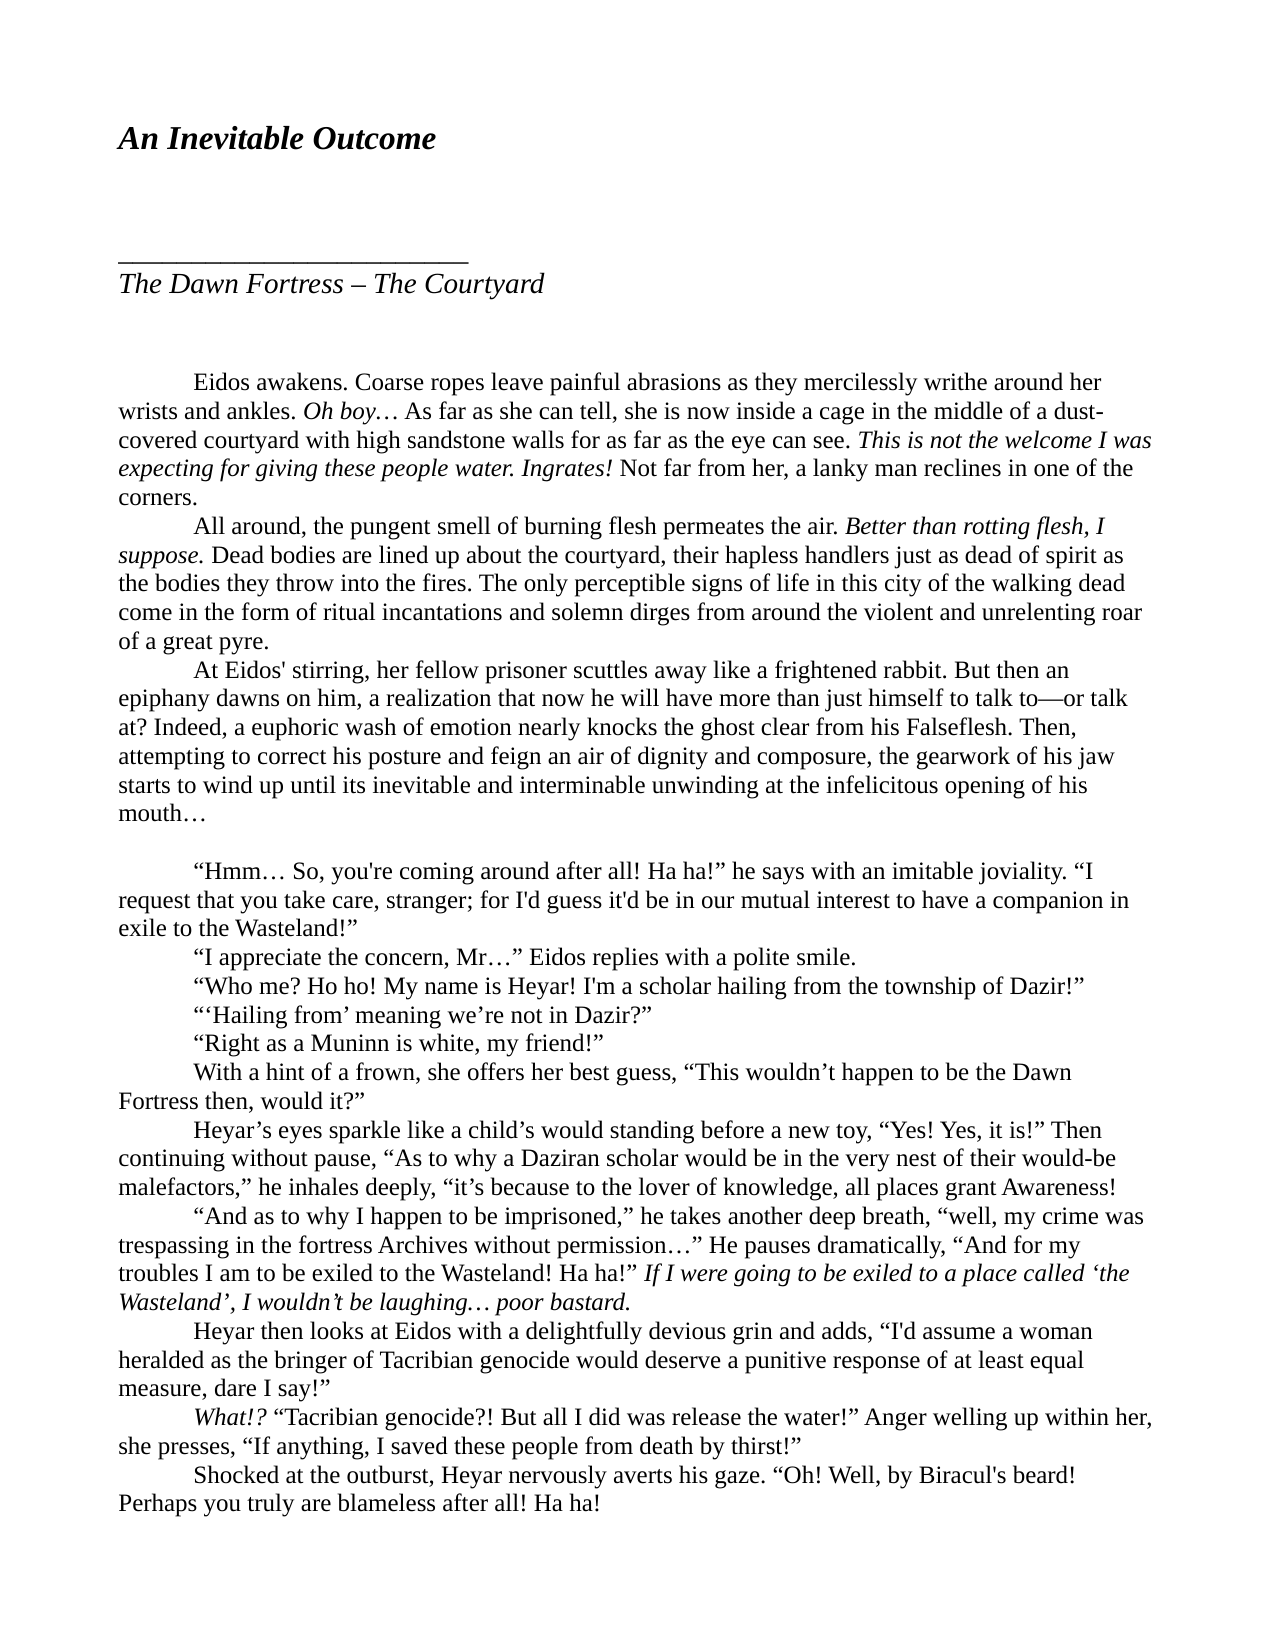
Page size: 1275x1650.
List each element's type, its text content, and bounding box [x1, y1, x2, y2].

text “Who me? Ho ho! My name is Heyar! I'm a scholar hailing from the township of Dazir!” [118, 971, 1157, 1000]
text What!? “Tacribian genocide?! But all I did was release the water!” Anger welling up within her, she presses, “If anything, I saved these people from death by thirst!” [118, 1402, 1157, 1460]
text Heyar’s eyes sparkle like a child’s would standing before a new toy, “Yes! Yes, it is!” Then continuing without pause, “As to why a Daziran scholar would be in the very nest of their would-be malefactors,” he inhales deeply, “it’s because to the lover of knowledge, all places grant Awareness! “And as to why I happen to be imprisoned,” he takes another deep breath, “well, my crime was trespassing in the fortress Archives without permission…” He pauses dramatically, “And for my troubles I am to be exiled to the Wasteland! Ha ha!” If I were going to be exiled to a place called ‘the Wasteland’, I wouldn’t be laughing… poor bastard. [118, 1115, 1157, 1316]
text Shocked at the outburst, Heyar nervously averts his gaze. “Oh! Well, by Biracul's beard! Perhaps you truly are blameless after all! Ha ha! [118, 1460, 1157, 1517]
text “Hmm… So, you're coming around after all! Ha ha!” he says with an imitable joviality. “I request that you take care, stranger; for I'd guess it'd be in our mutual interest to have a companion in exile to the Wasteland!” [118, 856, 1157, 942]
text All around, the pungent smell of burning flesh permeates the air. Better than rotting flesh, I suppose. Dead bodies are lined up about the courtyard, their hapless handlers just as dead of spirit as the bodies they throw into the fires. The only perceptible signs of life in this city of the walking dead come in the form of ritual incantations and solemn dirges from around the violent and unrelenting roar of a great pyre. [118, 511, 1157, 655]
text Heyar then looks at Eidos with a delightfully devious grin and adds, “I'd assume a woman heralded as the bringer of Tacribian genocide would deserve a punitive response of at least equal measure, dare I say!” [118, 1316, 1157, 1402]
text “Right as a Muninn is white, my friend!” [118, 1028, 1157, 1057]
text “I appreciate the concern, Mr…” Eidos replies with a polite smile. [118, 942, 1157, 971]
text An Inevitable Outcome [118, 118, 1157, 156]
text At Eidos' stirring, her fellow prisoner scuttles away like a frightened rabbit. But then an epiphany dawns on him, a realization that now he will have more than just himself to talk to—or talk at? Indeed, a euphoric wash of emotion nearly knocks the ghost clear from his Falseflesh. Then, attempting to correct his posture and feign an air of dignity and composure, the gearwork of his jaw starts to wind up until its inevitable and interminable unwinding at the infelicitous opening of his mouth… [118, 655, 1157, 827]
text With a hint of a frown, she offers her best guess, “This wouldn’t happen to be the Dawn Fortress then, would it?” [118, 1057, 1157, 1115]
text “‘Hailing from’ meaning we’re not in Dazir?” [118, 1000, 1157, 1028]
text Eidos awakens. Coarse ropes leave painful abrasions as they mercilessly writhe around her wrists and ankles. Oh boy… As far as she can tell, she is now inside a cage in the middle of a dust-covered courtyard with high sandstone walls for as far as the eye can see. This is not the welcome I was expecting for giving these people water. Ingrates! Not far from her, a lanky man reclines in one of the corners. [118, 367, 1157, 511]
text The Dawn Fortress – The Courtyard [118, 267, 1157, 300]
text ________________________ [118, 233, 1157, 267]
